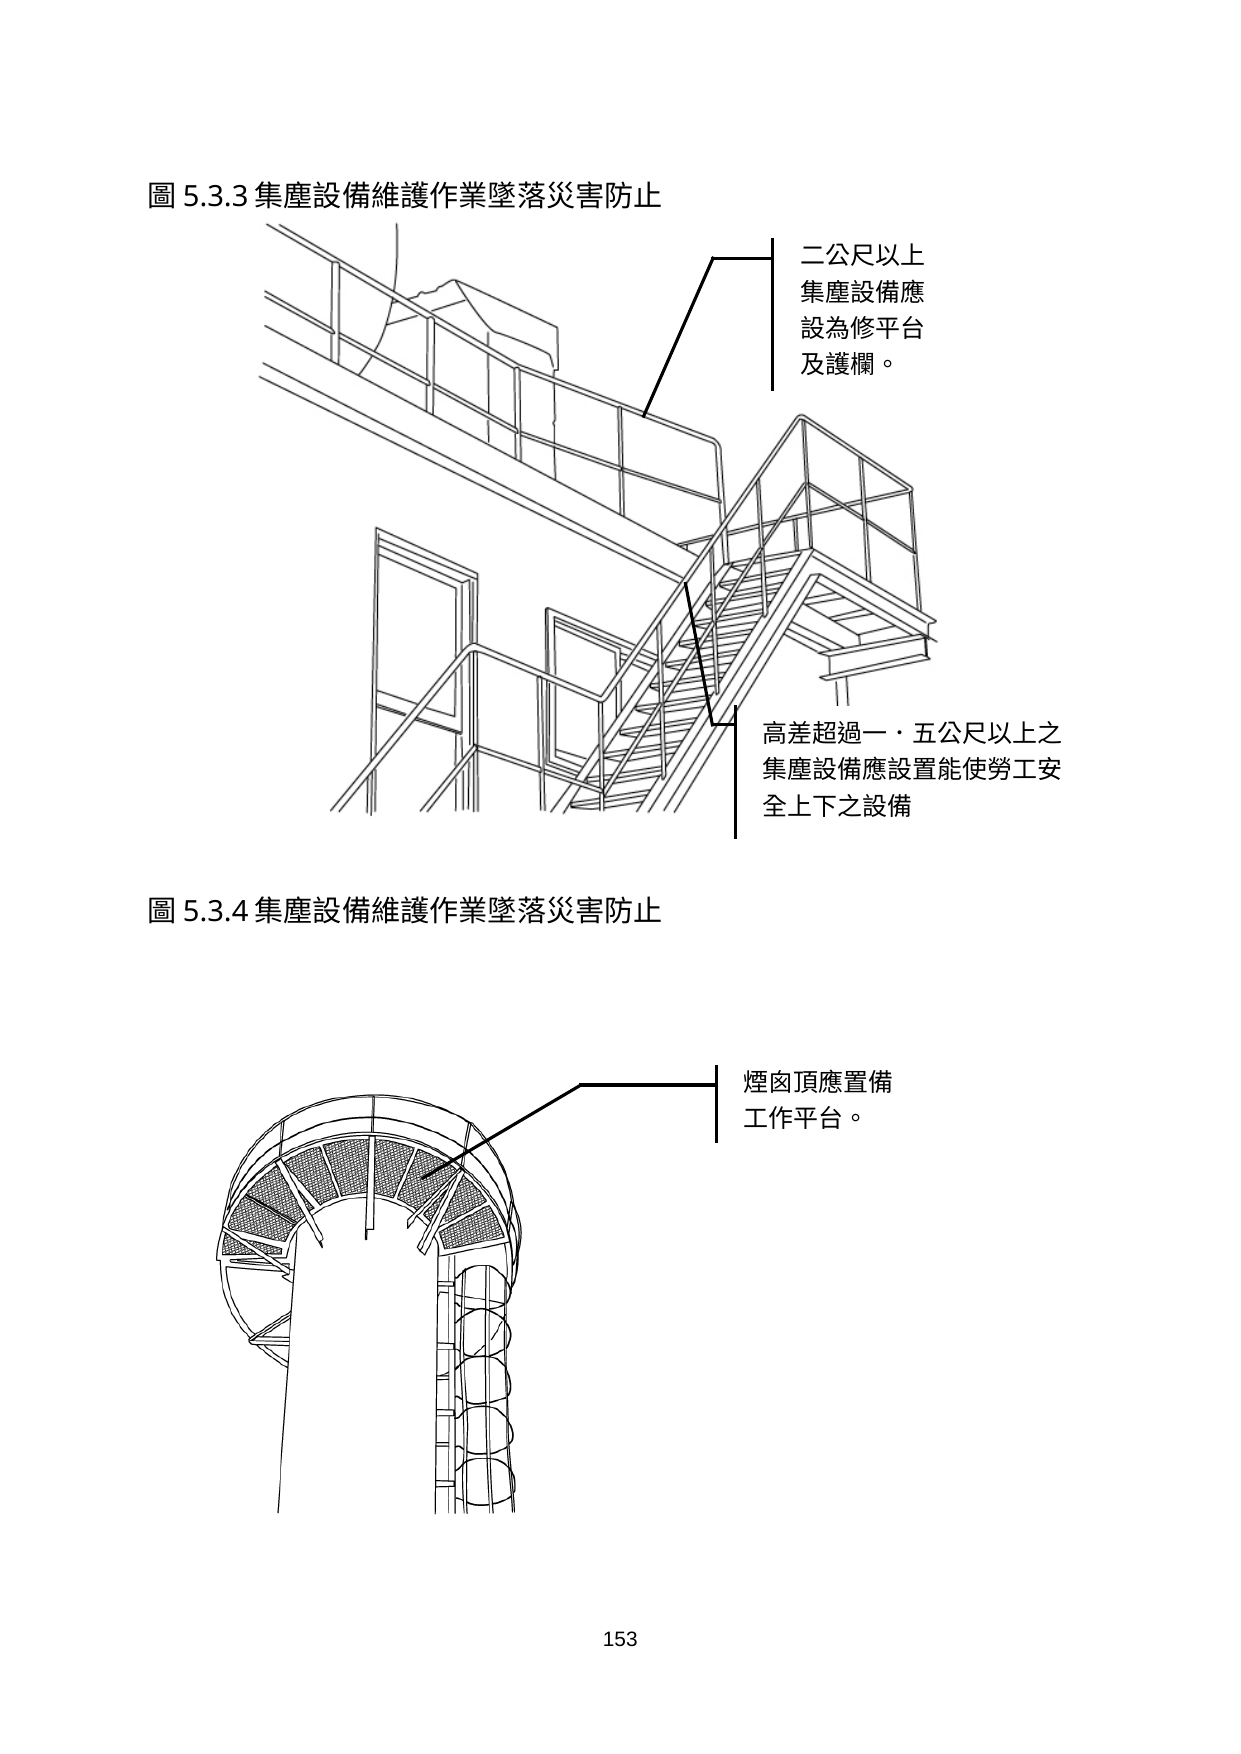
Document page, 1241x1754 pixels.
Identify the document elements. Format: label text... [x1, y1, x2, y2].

picture [147, 214, 1048, 830]
text 圖5.3.4集塵設備維護作業墜落災害防止 [148, 880, 1092, 930]
picture [147, 930, 582, 1567]
text 圖5.3.3集塵設備維護作業墜落災害防止 [148, 164, 1092, 214]
